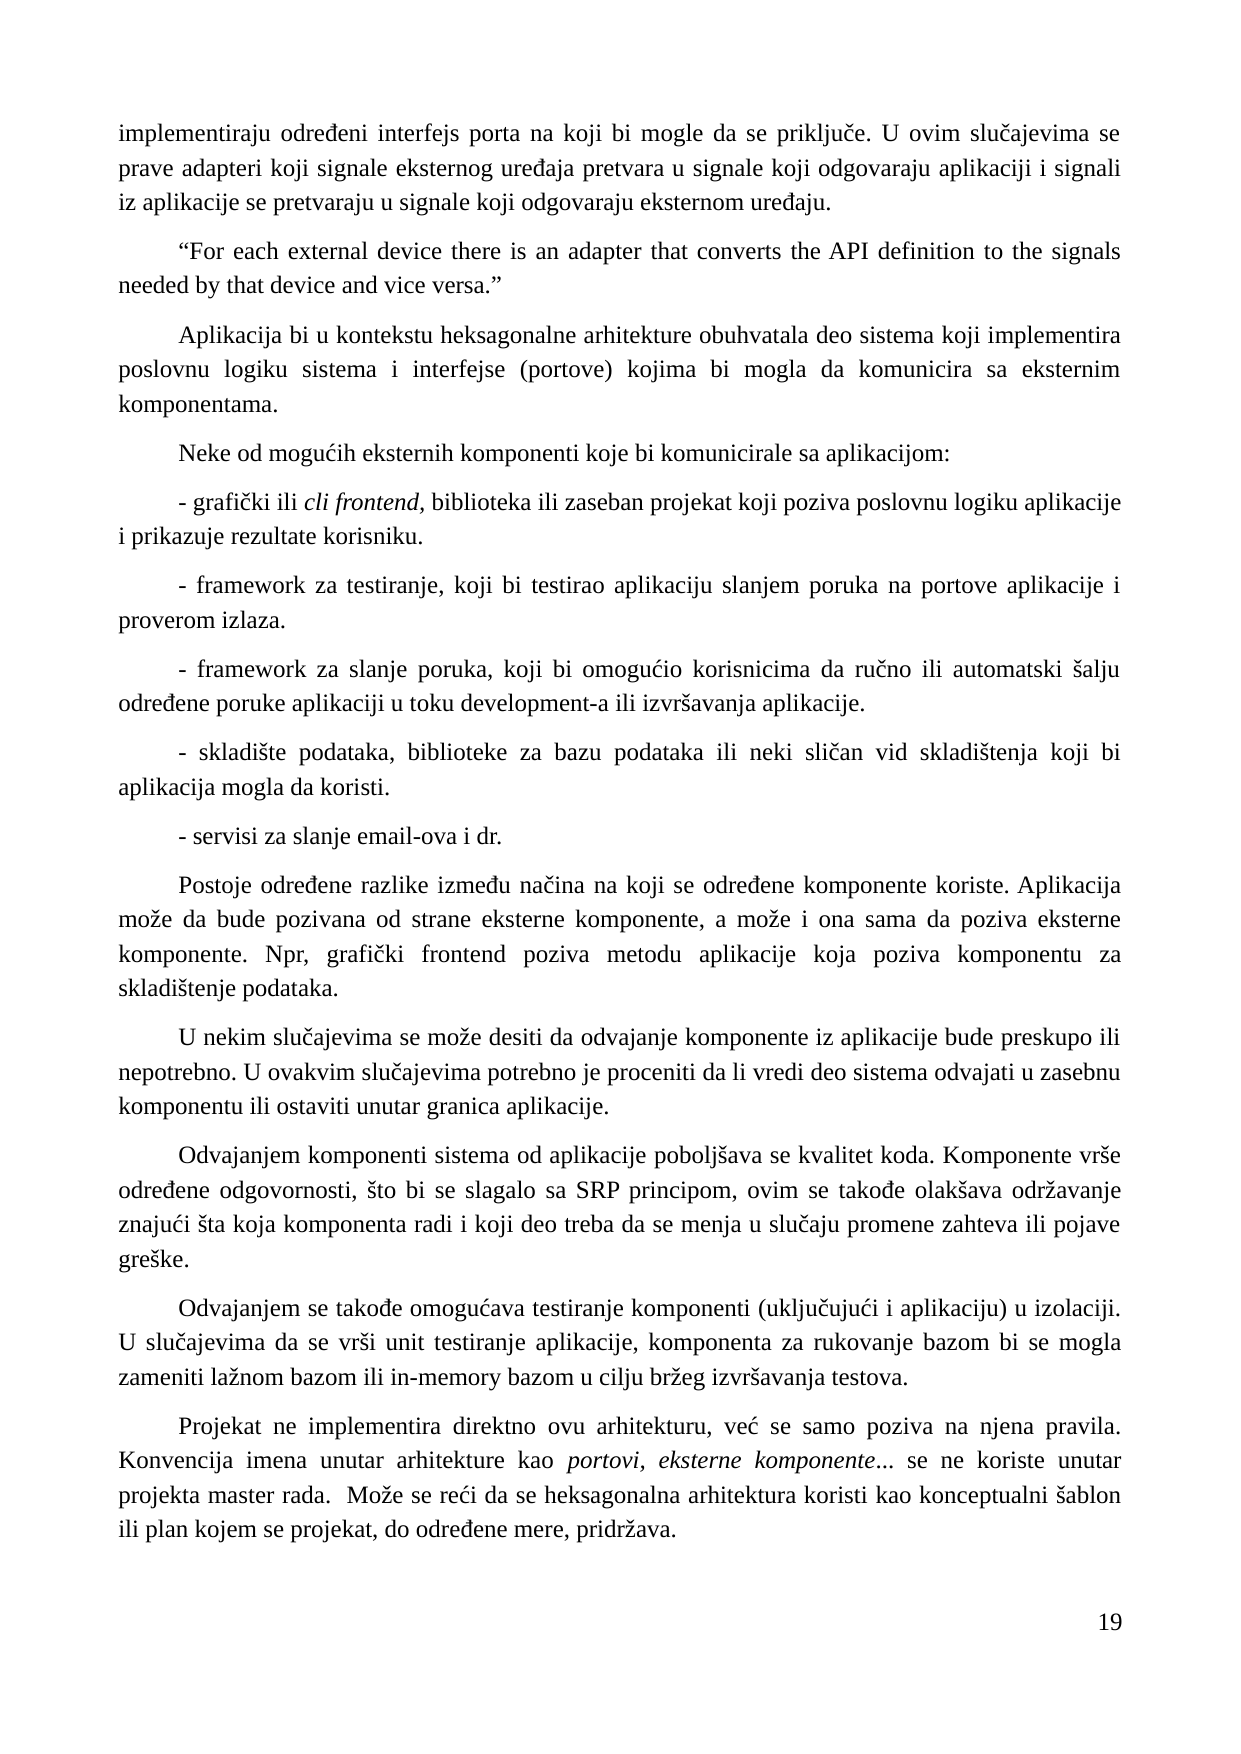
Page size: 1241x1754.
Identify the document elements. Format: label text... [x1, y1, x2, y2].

text implementiraju određeni interfejs porta na koji bi mogle da se priključe. U ovim slučajevima se prave adapteri koji signale eksternog uređaja pretvara u signale koji odgovaraju aplikaciji i signali iz aplikacije se pretvaraju u signale koji odgovaraju eksternom uređaju. [118, 118, 1122, 216]
text - framework za slanje poruka, koji bi omogućio korisnicima da ručno ili automatski šalju određene poruke aplikaciji u toku development-a ili izvršavanja aplikacije. [118, 654, 1122, 717]
text U nekim slučajevima se može desiti da odvajanje komponente iz aplikacije bude preskupo ili nepotrebno. U ovakvim slučajevima potrebno je proceniti da li vredi deo sistema odvajati u zasebnu komponentu ili ostaviti unutar granica aplikacije. [118, 1022, 1122, 1120]
text Postoje određene razlike između načina na koji se određene komponente koriste. Aplikacija može da bude pozivana od strane eksterne komponente, a može i ona sama da poziva eksterne komponente. Npr, grafički frontend poziva metodu aplikacije koja poziva komponentu za skladištenje podataka. [118, 870, 1122, 1002]
text - framework za testiranje, koji bi testirao aplikaciju slanjem poruka na portove aplikacije i proverom izlaza. [118, 570, 1122, 633]
text Aplikacija bi u kontekstu heksagonalne arhitekture obuhvatala deo sistema koji implementira poslovnu logiku sistema i interfejse (portove) kojima bi mogla da komunicira sa eksternim komponentama. [118, 320, 1122, 417]
text Neke od mogućih eksternih komponenti koje bi komunicirale sa aplikacijom: [118, 438, 1122, 466]
text - skladište podataka, biblioteke za bazu podataka ili neki sličan vid skladištenja koji bi aplikacija mogla da koristi. [118, 737, 1122, 801]
text Odvajanjem se takođe omogućava testiranje komponenti (uključujući i aplikaciju) u izolaciji. U slučajevima da se vrši unit testiranje aplikacije, komponenta za rukovanje bazom bi se mogla zameniti lažnom bazom ili in-memory bazom u cilju bržeg izvršavanja testova. [118, 1293, 1122, 1391]
text Odvajanjem komponenti sistema od aplikacije poboljšava se kvalitet koda. Komponente vrše određene odgovornosti, što bi se slagalo sa SRP principom, ovim se takođe olakšava održavanje znajući šta koja komponenta radi i koji deo treba da se menja u slučaju promene zahteva ili pojave greške. [118, 1141, 1122, 1273]
text Projekat ne implementira direktno ovu arhitekturu, već se samo poziva na njena pravila. Konvencija imena unutar arhitekture kao portovi, eksterne komponente... se ne koriste unutar projekta master rada. Može se reći da se heksagonalna arhitektura koristi kao konceptualni šablon ili plan kojem se projekat, do određene mere, pridržava. [118, 1411, 1122, 1543]
text - servisi za slanje email-ova i dr. [118, 821, 1122, 850]
text “For each external device there is an adapter that converts the API definition to the signals needed by that device and vice versa.” [118, 236, 1122, 299]
text - grafički ili cli frontend, biblioteka ili zaseban projekat koji poziva poslovnu logiku aplikacije i prikazuje rezultate korisniku. [118, 487, 1122, 550]
